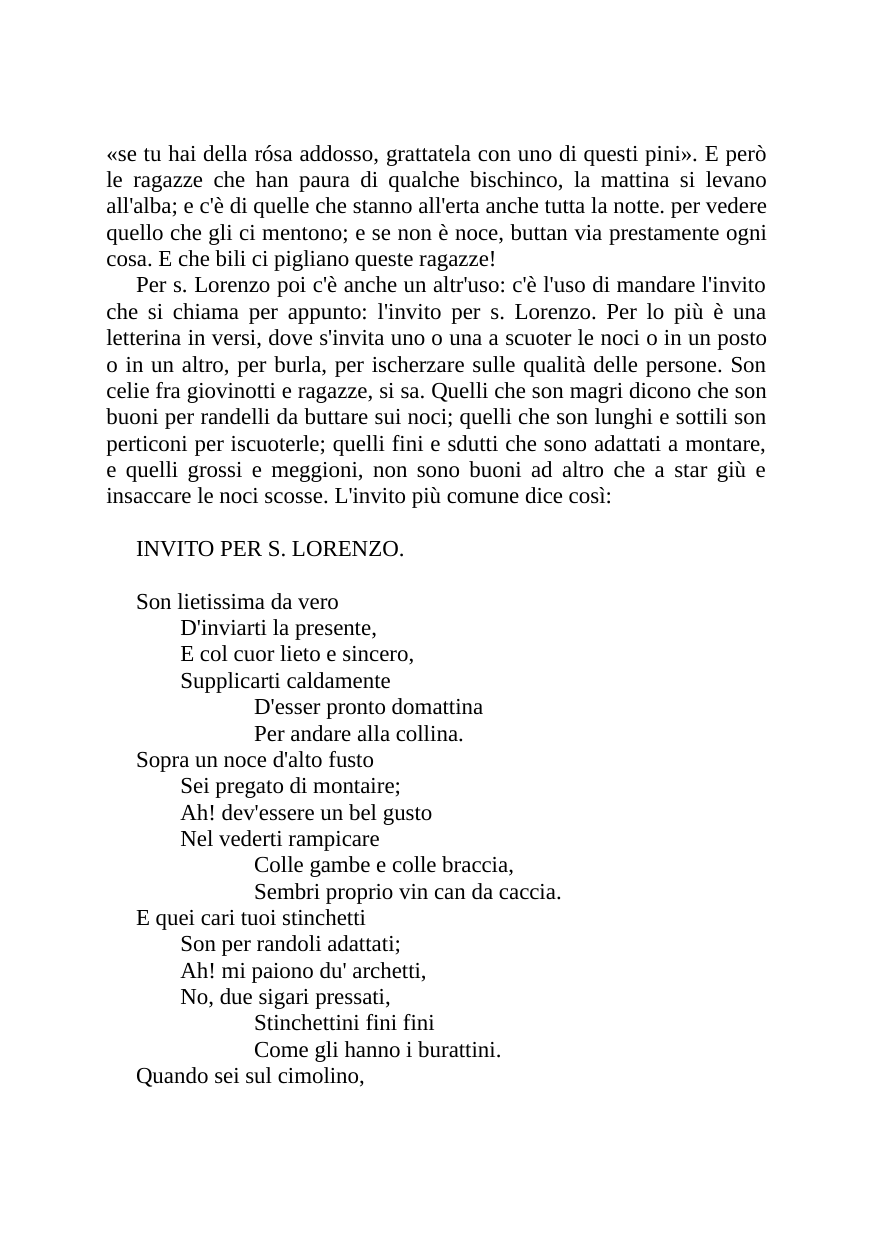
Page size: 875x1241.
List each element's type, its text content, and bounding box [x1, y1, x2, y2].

text Sembri proprio vin can da caccia. [106, 878, 768, 904]
text Sopra un noce d'alto fusto [106, 746, 768, 772]
text Come gli hanno i burattini. [106, 1036, 768, 1062]
text Son per randoli adattati; [106, 930, 768, 957]
text D'inviarti la presente, [106, 614, 768, 641]
text INVITO PER S. LORENZO. [106, 535, 768, 561]
text D'esser pronto domattina [106, 693, 768, 719]
text «se tu hai della rósa addosso, grattatela con uno di questi pini». E però le ragazze che han paura di qualche bischinco, la mattina si levano all'alba; e c'è di quelle che stanno all'erta anche tutta la notte. per vedere quello che gli ci mentono; e se non è noce, buttan via prestamente ogni cosa. E che bili ci pigliano queste ragazze! [106, 140, 768, 272]
text Son lietissima da vero [106, 588, 768, 614]
text Quando sei sul cimolino, [106, 1062, 768, 1088]
text E quei cari tuoi stinchetti [106, 904, 768, 930]
text Ah! dev'essere un bel gusto [106, 799, 768, 825]
text Ah! mi paiono du' archetti, [106, 957, 768, 983]
text E col cuor lieto e sincero, [106, 641, 768, 667]
text Per s. Lorenzo poi c'è anche un altr'uso: c'è l'uso di mandare l'invito che si chiama per appunto: l'invito per s. Lorenzo. Per lo più è una letterina in versi, dove s'invita uno o una a scuoter le noci o in un posto o in un altro, per burla, per ischerzare sulle qualità delle persone. Son celie fra giovinotti e ragazze, si sa. Quelli che son magri dicono che son buoni per randelli da buttare sui noci; quelli che son lunghi e sottili son perticoni per iscuoterle; quelli fini e sdutti che sono adattati a montare, e quelli grossi e meggioni, non sono buoni ad altro che a star giù e insaccare le noci scosse. L'invito più comune dice così: [106, 272, 768, 509]
text Stinchettini fini fini [106, 1009, 768, 1036]
text No, due sigari pressati, [106, 983, 768, 1009]
text Nel vederti rampicare [106, 825, 768, 851]
text Per andare alla collina. [106, 719, 768, 746]
text Colle gambe e colle braccia, [106, 851, 768, 878]
text Sei pregato di montaire; [106, 772, 768, 799]
text Supplicarti caldamente [106, 667, 768, 693]
